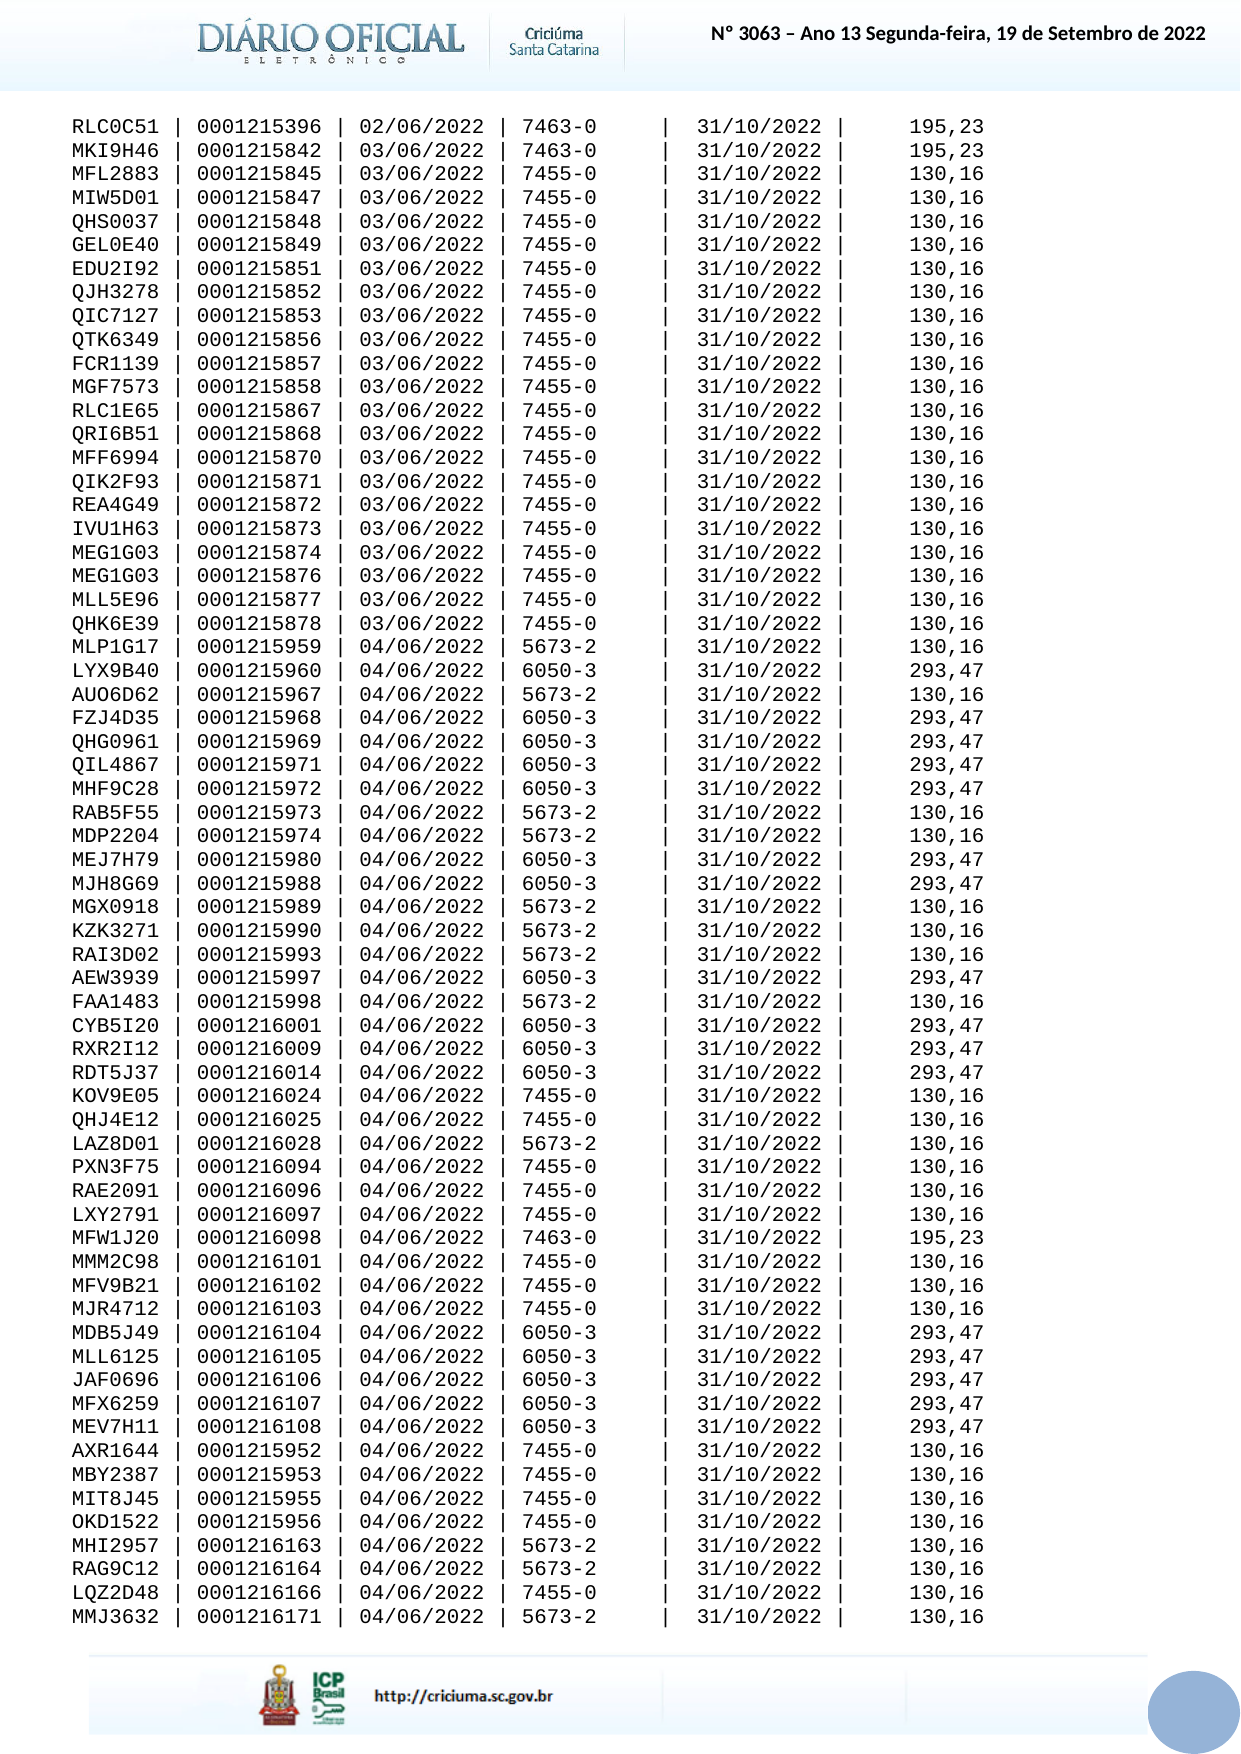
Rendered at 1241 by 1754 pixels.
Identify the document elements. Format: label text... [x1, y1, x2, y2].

text QIL4867 | 0001215971 | 04/06/2022 | 6050-3 | 31/10/2022 | 293,47 [59, 754, 1167, 778]
text QHJ4E12 | 0001216025 | 04/06/2022 | 7455-0 | 31/10/2022 | 130,16 [59, 1109, 1167, 1133]
text MHF9C28 | 0001215972 | 04/06/2022 | 6050-3 | 31/10/2022 | 293,47 [59, 778, 1167, 802]
text LAZ8D01 | 0001216028 | 04/06/2022 | 5673-2 | 31/10/2022 | 130,16 [59, 1133, 1167, 1156]
text QHS0037 | 0001215848 | 03/06/2022 | 7455-0 | 31/10/2022 | 130,16 [59, 211, 1167, 234]
text MDB5J49 | 0001216104 | 04/06/2022 | 6050-3 | 31/10/2022 | 293,47 [59, 1322, 1167, 1346]
text MIW5D01 | 0001215847 | 03/06/2022 | 7455-0 | 31/10/2022 | 130,16 [59, 187, 1167, 211]
text LQZ2D48 | 0001216166 | 04/06/2022 | 7455-0 | 31/10/2022 | 130,16 [59, 1582, 1167, 1606]
text MGF7573 | 0001215858 | 03/06/2022 | 7455-0 | 31/10/2022 | 130,16 [59, 376, 1167, 400]
text MEG1G03 | 0001215874 | 03/06/2022 | 7455-0 | 31/10/2022 | 130,16 [59, 542, 1167, 565]
text MLL5E96 | 0001215877 | 03/06/2022 | 7455-0 | 31/10/2022 | 130,16 [59, 589, 1167, 613]
text MLL6125 | 0001216105 | 04/06/2022 | 6050-3 | 31/10/2022 | 293,47 [59, 1346, 1167, 1369]
text MFL2883 | 0001215845 | 03/06/2022 | 7455-0 | 31/10/2022 | 130,16 [59, 163, 1167, 187]
text MMM2C98 | 0001216101 | 04/06/2022 | 7455-0 | 31/10/2022 | 130,16 [59, 1251, 1167, 1275]
text QHK6E39 | 0001215878 | 03/06/2022 | 7455-0 | 31/10/2022 | 130,16 [59, 613, 1167, 636]
text RAE2091 | 0001216096 | 04/06/2022 | 7455-0 | 31/10/2022 | 130,16 [59, 1180, 1167, 1204]
text AEW3939 | 0001215997 | 04/06/2022 | 6050-3 | 31/10/2022 | 293,47 [59, 967, 1167, 991]
text RLC0C51 | 0001215396 | 02/06/2022 | 7463-0 | 31/10/2022 | 195,23 [59, 116, 1167, 140]
text QJH3278 | 0001215852 | 03/06/2022 | 7455-0 | 31/10/2022 | 130,16 [59, 282, 1167, 305]
text MFF6994 | 0001215870 | 03/06/2022 | 7455-0 | 31/10/2022 | 130,16 [59, 447, 1167, 471]
text MFW1J20 | 0001216098 | 04/06/2022 | 7463-0 | 31/10/2022 | 195,23 [59, 1227, 1167, 1251]
text LYX9B40 | 0001215960 | 04/06/2022 | 6050-3 | 31/10/2022 | 293,47 [59, 660, 1167, 683]
text RDT5J37 | 0001216014 | 04/06/2022 | 6050-3 | 31/10/2022 | 293,47 [59, 1062, 1167, 1086]
text MDP2204 | 0001215974 | 04/06/2022 | 5673-2 | 31/10/2022 | 130,16 [59, 825, 1167, 849]
text FAA1483 | 0001215998 | 04/06/2022 | 5673-2 | 31/10/2022 | 130,16 [59, 991, 1167, 1014]
text JAF0696 | 0001216106 | 04/06/2022 | 6050-3 | 31/10/2022 | 293,47 [59, 1369, 1167, 1393]
text IVU1H63 | 0001215873 | 03/06/2022 | 7455-0 | 31/10/2022 | 130,16 [59, 518, 1167, 542]
text RAG9C12 | 0001216164 | 04/06/2022 | 5673-2 | 31/10/2022 | 130,16 [59, 1558, 1167, 1582]
text RAI3D02 | 0001215993 | 04/06/2022 | 5673-2 | 31/10/2022 | 130,16 [59, 944, 1167, 967]
text EDU2I92 | 0001215851 | 03/06/2022 | 7455-0 | 31/10/2022 | 130,16 [59, 258, 1167, 282]
text QTK6349 | 0001215856 | 03/06/2022 | 7455-0 | 31/10/2022 | 130,16 [59, 329, 1167, 352]
text MEJ7H79 | 0001215980 | 04/06/2022 | 6050-3 | 31/10/2022 | 293,47 [59, 849, 1167, 873]
text GEL0E40 | 0001215849 | 03/06/2022 | 7455-0 | 31/10/2022 | 130,16 [59, 234, 1167, 258]
text QRI6B51 | 0001215868 | 03/06/2022 | 7455-0 | 31/10/2022 | 130,16 [59, 423, 1167, 447]
text RXR2I12 | 0001216009 | 04/06/2022 | 6050-3 | 31/10/2022 | 293,47 [59, 1038, 1167, 1062]
text KZK3271 | 0001215990 | 04/06/2022 | 5673-2 | 31/10/2022 | 130,16 [59, 920, 1167, 944]
text MGX0918 | 0001215989 | 04/06/2022 | 5673-2 | 31/10/2022 | 130,16 [59, 896, 1167, 920]
text MJR4712 | 0001216103 | 04/06/2022 | 7455-0 | 31/10/2022 | 130,16 [59, 1298, 1167, 1322]
text MJH8G69 | 0001215988 | 04/06/2022 | 6050-3 | 31/10/2022 | 293,47 [59, 873, 1167, 896]
text MMJ3632 | 0001216171 | 04/06/2022 | 5673-2 | 31/10/2022 | 130,16 [59, 1606, 1167, 1629]
text KOV9E05 | 0001216024 | 04/06/2022 | 7455-0 | 31/10/2022 | 130,16 [59, 1086, 1167, 1109]
text MEG1G03 | 0001215876 | 03/06/2022 | 7455-0 | 31/10/2022 | 130,16 [59, 565, 1167, 589]
text QIK2F93 | 0001215871 | 03/06/2022 | 7455-0 | 31/10/2022 | 130,16 [59, 471, 1167, 494]
text MIT8J45 | 0001215955 | 04/06/2022 | 7455-0 | 31/10/2022 | 130,16 [59, 1487, 1167, 1511]
text QHG0961 | 0001215969 | 04/06/2022 | 6050-3 | 31/10/2022 | 293,47 [59, 731, 1167, 754]
text MKI9H46 | 0001215842 | 03/06/2022 | 7463-0 | 31/10/2022 | 195,23 [59, 140, 1167, 163]
text QIC7127 | 0001215853 | 03/06/2022 | 7455-0 | 31/10/2022 | 130,16 [59, 305, 1167, 329]
text FZJ4D35 | 0001215968 | 04/06/2022 | 6050-3 | 31/10/2022 | 293,47 [59, 707, 1167, 731]
text MFV9B21 | 0001216102 | 04/06/2022 | 7455-0 | 31/10/2022 | 130,16 [59, 1275, 1167, 1298]
text MFX6259 | 0001216107 | 04/06/2022 | 6050-3 | 31/10/2022 | 293,47 [59, 1393, 1167, 1417]
text CYB5I20 | 0001216001 | 04/06/2022 | 6050-3 | 31/10/2022 | 293,47 [59, 1014, 1167, 1038]
text LXY2791 | 0001216097 | 04/06/2022 | 7455-0 | 31/10/2022 | 130,16 [59, 1204, 1167, 1227]
text MLP1G17 | 0001215959 | 04/06/2022 | 5673-2 | 31/10/2022 | 130,16 [59, 636, 1167, 660]
text RAB5F55 | 0001215973 | 04/06/2022 | 5673-2 | 31/10/2022 | 130,16 [59, 802, 1167, 825]
text AXR1644 | 0001215952 | 04/06/2022 | 7455-0 | 31/10/2022 | 130,16 [59, 1440, 1167, 1464]
text AUO6D62 | 0001215967 | 04/06/2022 | 5673-2 | 31/10/2022 | 130,16 [59, 683, 1167, 707]
text FCR1139 | 0001215857 | 03/06/2022 | 7455-0 | 31/10/2022 | 130,16 [59, 352, 1167, 376]
text REA4G49 | 0001215872 | 03/06/2022 | 7455-0 | 31/10/2022 | 130,16 [59, 494, 1167, 518]
text OKD1522 | 0001215956 | 04/06/2022 | 7455-0 | 31/10/2022 | 130,16 [59, 1511, 1167, 1535]
text RLC1E65 | 0001215867 | 03/06/2022 | 7455-0 | 31/10/2022 | 130,16 [59, 400, 1167, 423]
text PXN3F75 | 0001216094 | 04/06/2022 | 7455-0 | 31/10/2022 | 130,16 [59, 1156, 1167, 1180]
text MEV7H11 | 0001216108 | 04/06/2022 | 6050-3 | 31/10/2022 | 293,47 [59, 1417, 1167, 1440]
text MHI2957 | 0001216163 | 04/06/2022 | 5673-2 | 31/10/2022 | 130,16 [59, 1535, 1167, 1558]
text MBY2387 | 0001215953 | 04/06/2022 | 7455-0 | 31/10/2022 | 130,16 [59, 1464, 1167, 1487]
